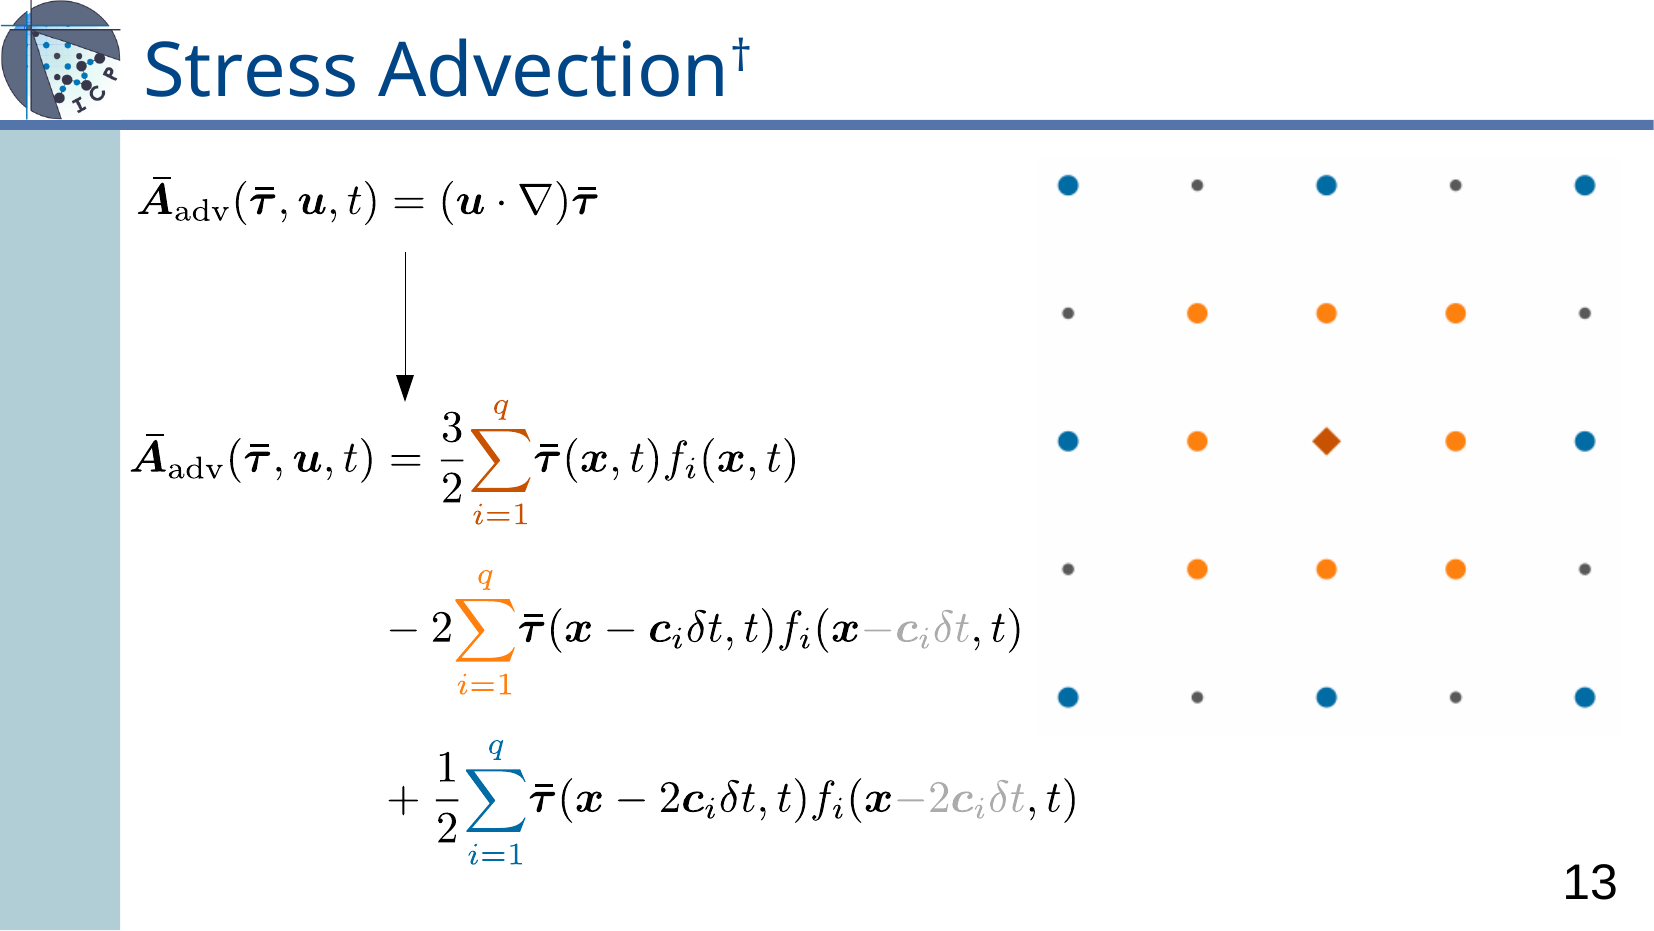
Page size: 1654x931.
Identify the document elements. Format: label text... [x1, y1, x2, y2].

title Stress Advection† [135, 0, 1636, 121]
picture [1037, 158, 1621, 735]
text_box [128, 399, 1080, 865]
text_box [135, 176, 601, 226]
picture [0, 0, 121, 120]
